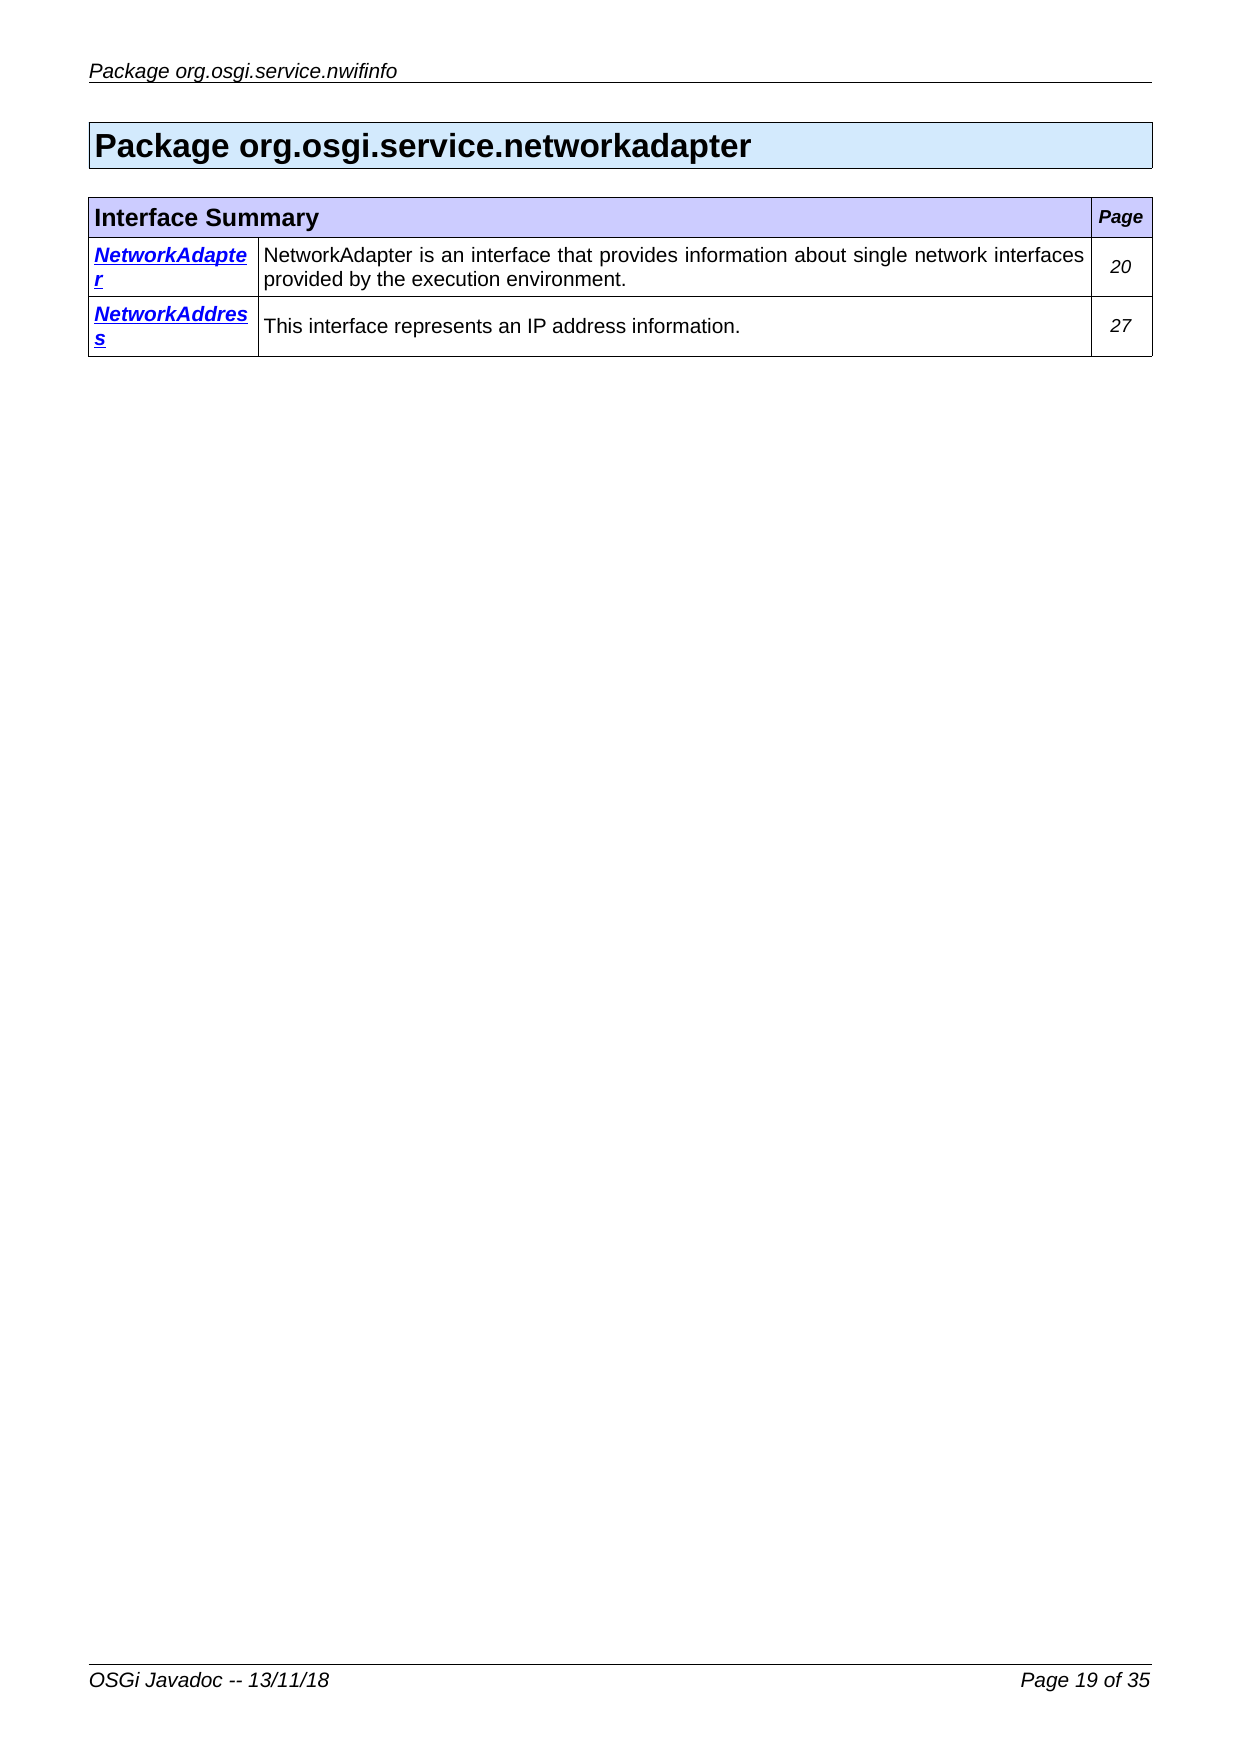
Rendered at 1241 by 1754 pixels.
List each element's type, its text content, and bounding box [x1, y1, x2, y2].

table_cell NetworkAdapter [89, 238, 258, 296]
table_header Interface Summary [89, 198, 1091, 237]
table_cell NetworkAdapter is an interface that provides information about single network interfaces provided by the execution environment. [259, 238, 1091, 296]
table_cell NetworkAddress [89, 297, 258, 356]
table_cell 27 [1092, 297, 1152, 356]
subtitle Package org.osgi.service.networkadapter [90, 123, 1152, 168]
table_header Page [1092, 198, 1152, 237]
table_cell 20 [1092, 238, 1152, 296]
table_cell This interface represents an IP address information. [259, 297, 1091, 356]
